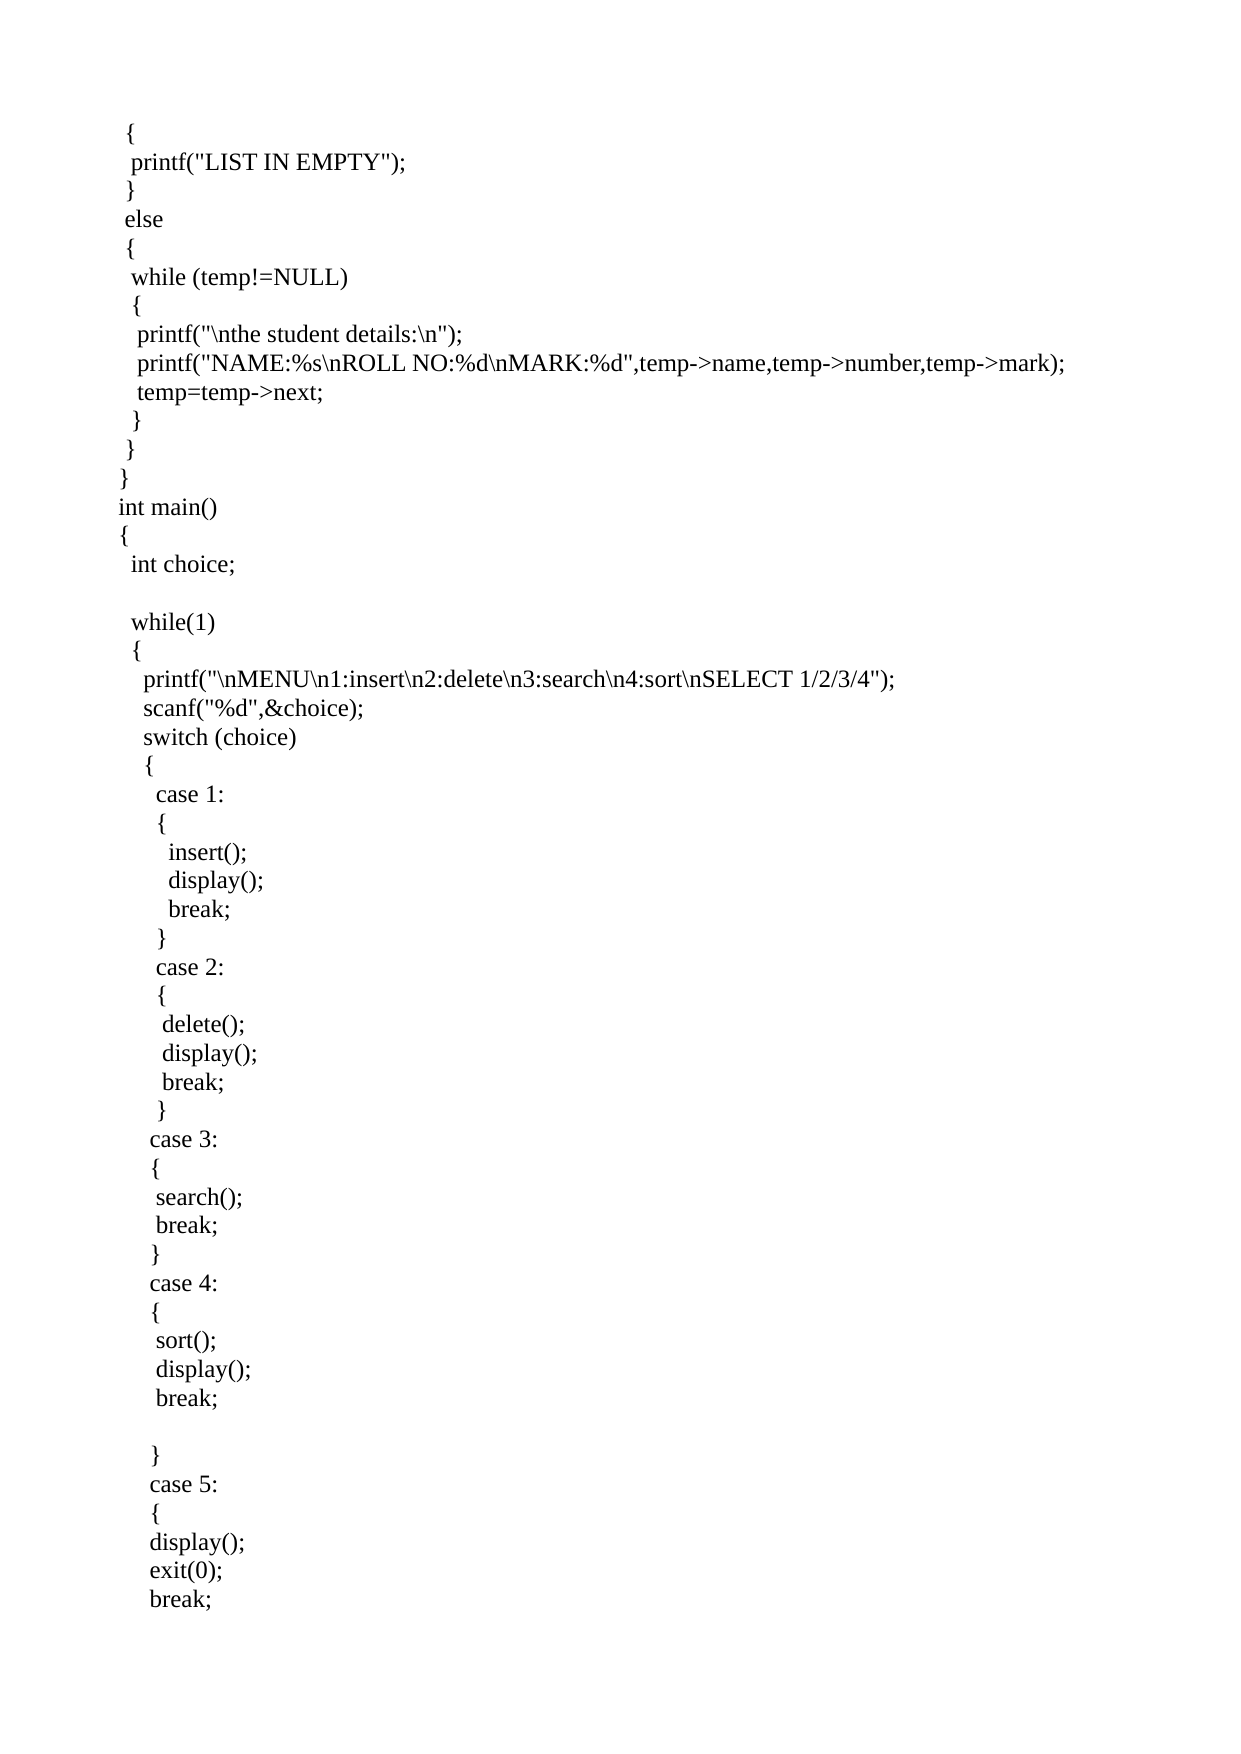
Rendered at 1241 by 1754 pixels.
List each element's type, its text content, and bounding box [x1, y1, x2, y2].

text case 3: [118, 1124, 1122, 1153]
text } [118, 923, 1122, 952]
text display(); [118, 1527, 1122, 1556]
text switch (choice) [118, 722, 1122, 751]
text int choice; [118, 549, 1122, 578]
text display(); [118, 1038, 1122, 1067]
text { [118, 808, 1122, 837]
text search(); [118, 1182, 1122, 1211]
text case 1: [118, 779, 1122, 808]
text int main() [118, 492, 1122, 521]
text { [118, 233, 1122, 262]
text { [118, 521, 1122, 549]
text case 4: [118, 1268, 1122, 1297]
text } [118, 1239, 1122, 1268]
text } [118, 434, 1122, 463]
text { [118, 1297, 1122, 1326]
text display(); [118, 866, 1122, 894]
text while (temp!=NULL) [118, 262, 1122, 291]
text } [118, 463, 1122, 492]
text exit(0); [118, 1556, 1122, 1584]
text } [118, 176, 1122, 204]
text scanf("%d",&choice); [118, 693, 1122, 722]
text temp=temp->next; [118, 377, 1122, 406]
text break; [118, 894, 1122, 923]
text { [118, 751, 1122, 779]
text { [118, 1153, 1122, 1182]
text case 2: [118, 952, 1122, 981]
text break; [118, 1211, 1122, 1239]
text while(1) [118, 607, 1122, 636]
text printf("LIST IN EMPTY"); [118, 147, 1122, 176]
text { [118, 1498, 1122, 1527]
text break; [118, 1383, 1122, 1412]
text } [118, 406, 1122, 434]
text display(); [118, 1354, 1122, 1383]
text { [118, 981, 1122, 1009]
text { [118, 291, 1122, 319]
text case 5: [118, 1469, 1122, 1498]
text { [118, 636, 1122, 664]
text else [118, 204, 1122, 233]
text sort(); [118, 1326, 1122, 1354]
text delete(); [118, 1009, 1122, 1038]
text break; [118, 1584, 1122, 1613]
text { [118, 118, 1122, 147]
text printf("NAME:%s\nROLL NO:%d\nMARK:%d",temp->name,temp->number,temp->mark); [118, 348, 1122, 377]
text printf("\nthe student details:\n"); [118, 319, 1122, 348]
text } [118, 1096, 1122, 1124]
text printf("\nMENU\n1:insert\n2:delete\n3:search\n4:sort\nSELECT 1/2/3/4"); [118, 664, 1122, 693]
text } [118, 1441, 1122, 1469]
text insert(); [118, 837, 1122, 866]
text break; [118, 1067, 1122, 1096]
